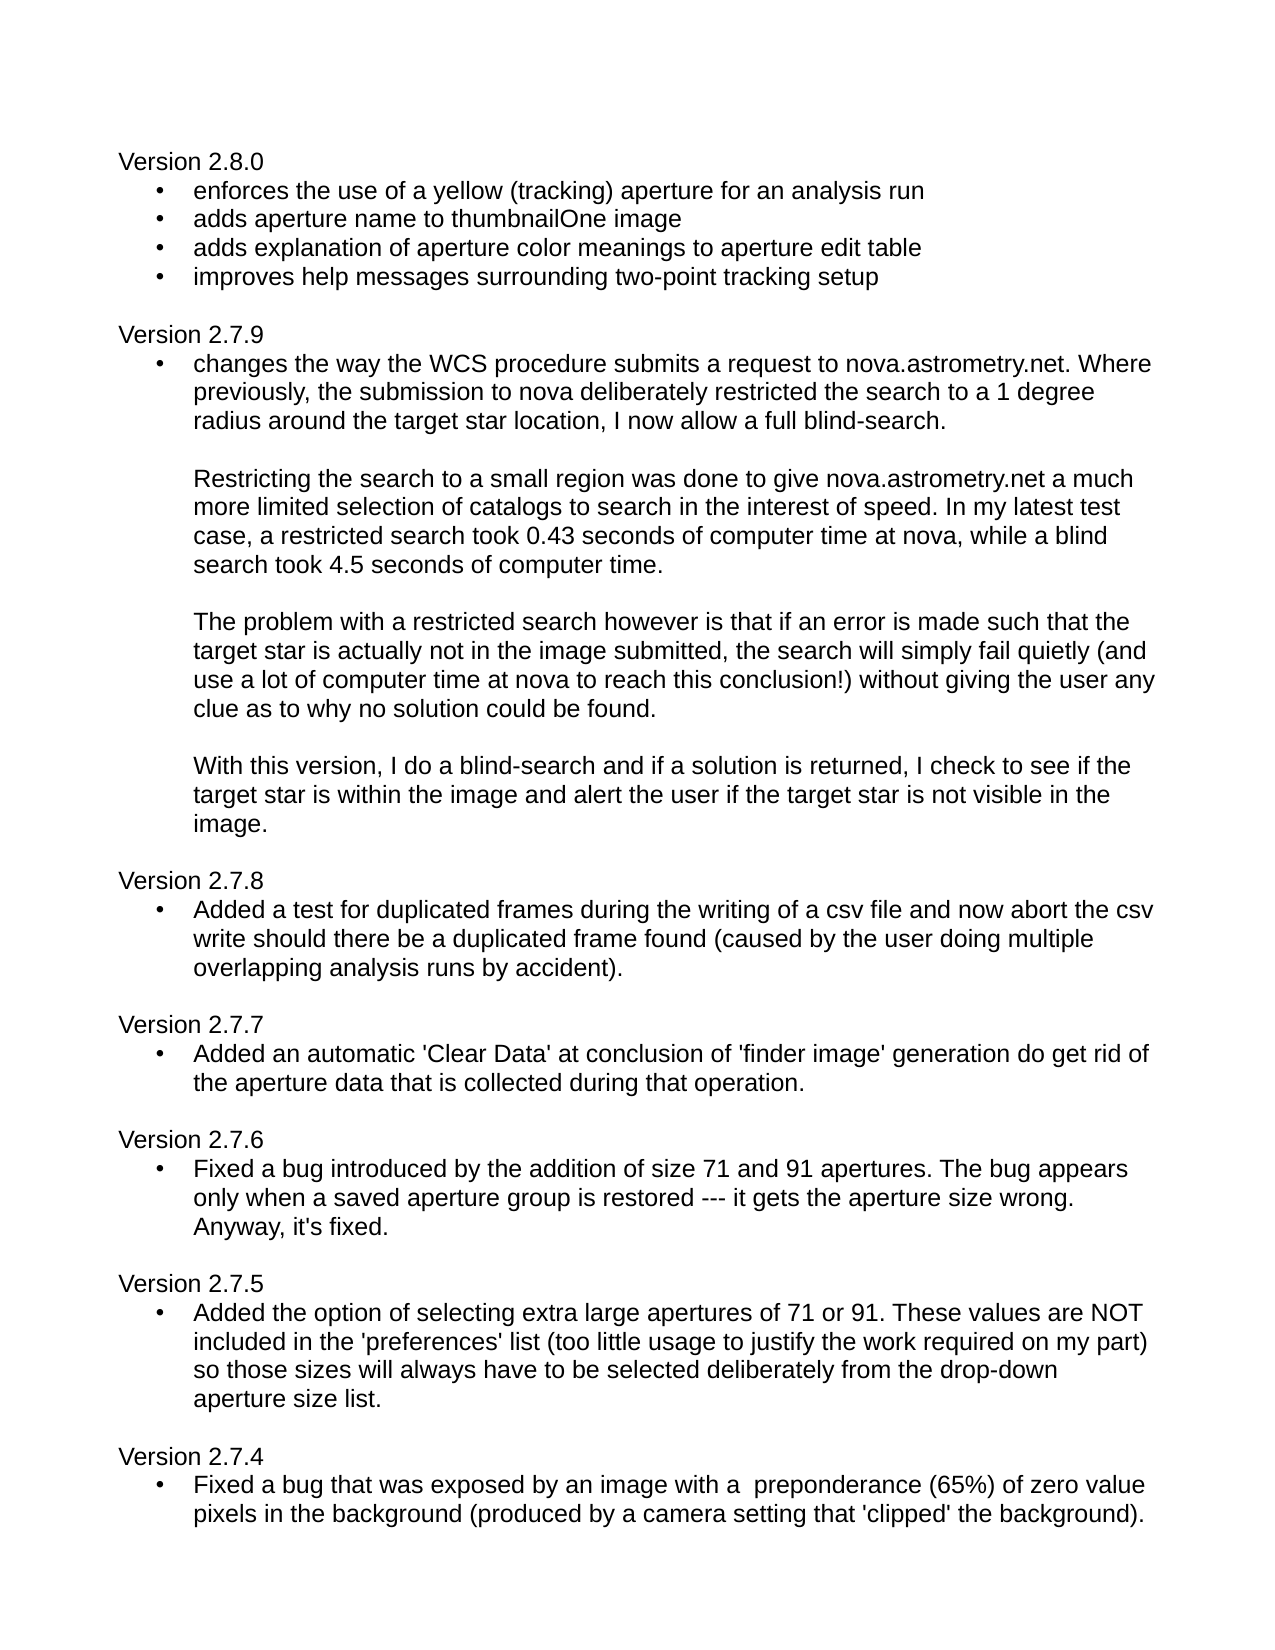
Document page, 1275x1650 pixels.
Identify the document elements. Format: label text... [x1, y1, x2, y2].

list enforces the use of a yellow (tracking) aperture for an analysis run [156, 176, 1157, 204]
text Version 2.7.4 [118, 1442, 1157, 1470]
text Version 2.7.8 [118, 866, 1157, 895]
list improves help messages surrounding two-point tracking setup [156, 262, 1157, 320]
list Added a test for duplicated frames during the writing of a csv file and now abort the csv write should there be a duplicated frame found (caused by the user doing multiple overlapping analysis runs by accident). [156, 895, 1157, 1010]
list Fixed a bug that was exposed by an image with a preponderance (65%) of zero value pixels in the background (produced by a camera setting that 'clipped' the background). [156, 1470, 1157, 1528]
list Fixed a bug introduced by the addition of size 71 and 91 apertures. The bug appears only when a saved aperture group is restored --- it gets the aperture size wrong. Anyway, it's fixed. [156, 1154, 1157, 1240]
text Version 2.7.9 [118, 320, 1157, 348]
list [156, 118, 1157, 147]
list Added the option of selecting extra large apertures of 71 or 91. These values are NOT included in the 'preferences' list (too little usage to justify the work required on my part) so those sizes will always have to be selected deliberately from the drop-down aperture size list. [156, 1298, 1157, 1413]
text Version 2.7.7 [118, 1010, 1157, 1039]
list Added an automatic 'Clear Data' at conclusion of 'finder image' generation do get rid of the aperture data that is collected during that operation. [156, 1039, 1157, 1125]
text Version 2.7.5 [118, 1269, 1157, 1298]
list changes the way the WCS procedure submits a request to nova.astrometry.net. Where previously, the submission to nova deliberately restricted the search to a 1 degree radius around the target star location, I now allow a full blind-search. Restricting the search to a small region was done to give nova.astrometry.net a much more limited selection of catalogs to search in the interest of speed. In my latest test case, a restricted search took 0.43 seconds of computer time at nova, while a blind search took 4.5 seconds of computer time. The problem with a restricted search however is that if an error is made such that the target star is actually not in the image submitted, the search will simply fail quietly (and use a lot of computer time at nova to reach this conclusion!) without giving the user any clue as to why no solution could be found. With this version, I do a blind-search and if a solution is returned, I check to see if the target star is within the image and alert the user if the target star is not visible in the image. [156, 348, 1157, 866]
text Version 2.7.6 [118, 1125, 1157, 1154]
list adds explanation of aperture color meanings to aperture edit table [156, 233, 1157, 262]
text Version 2.8.0 [118, 147, 1157, 176]
list adds aperture name to thumbnailOne image [156, 204, 1157, 233]
